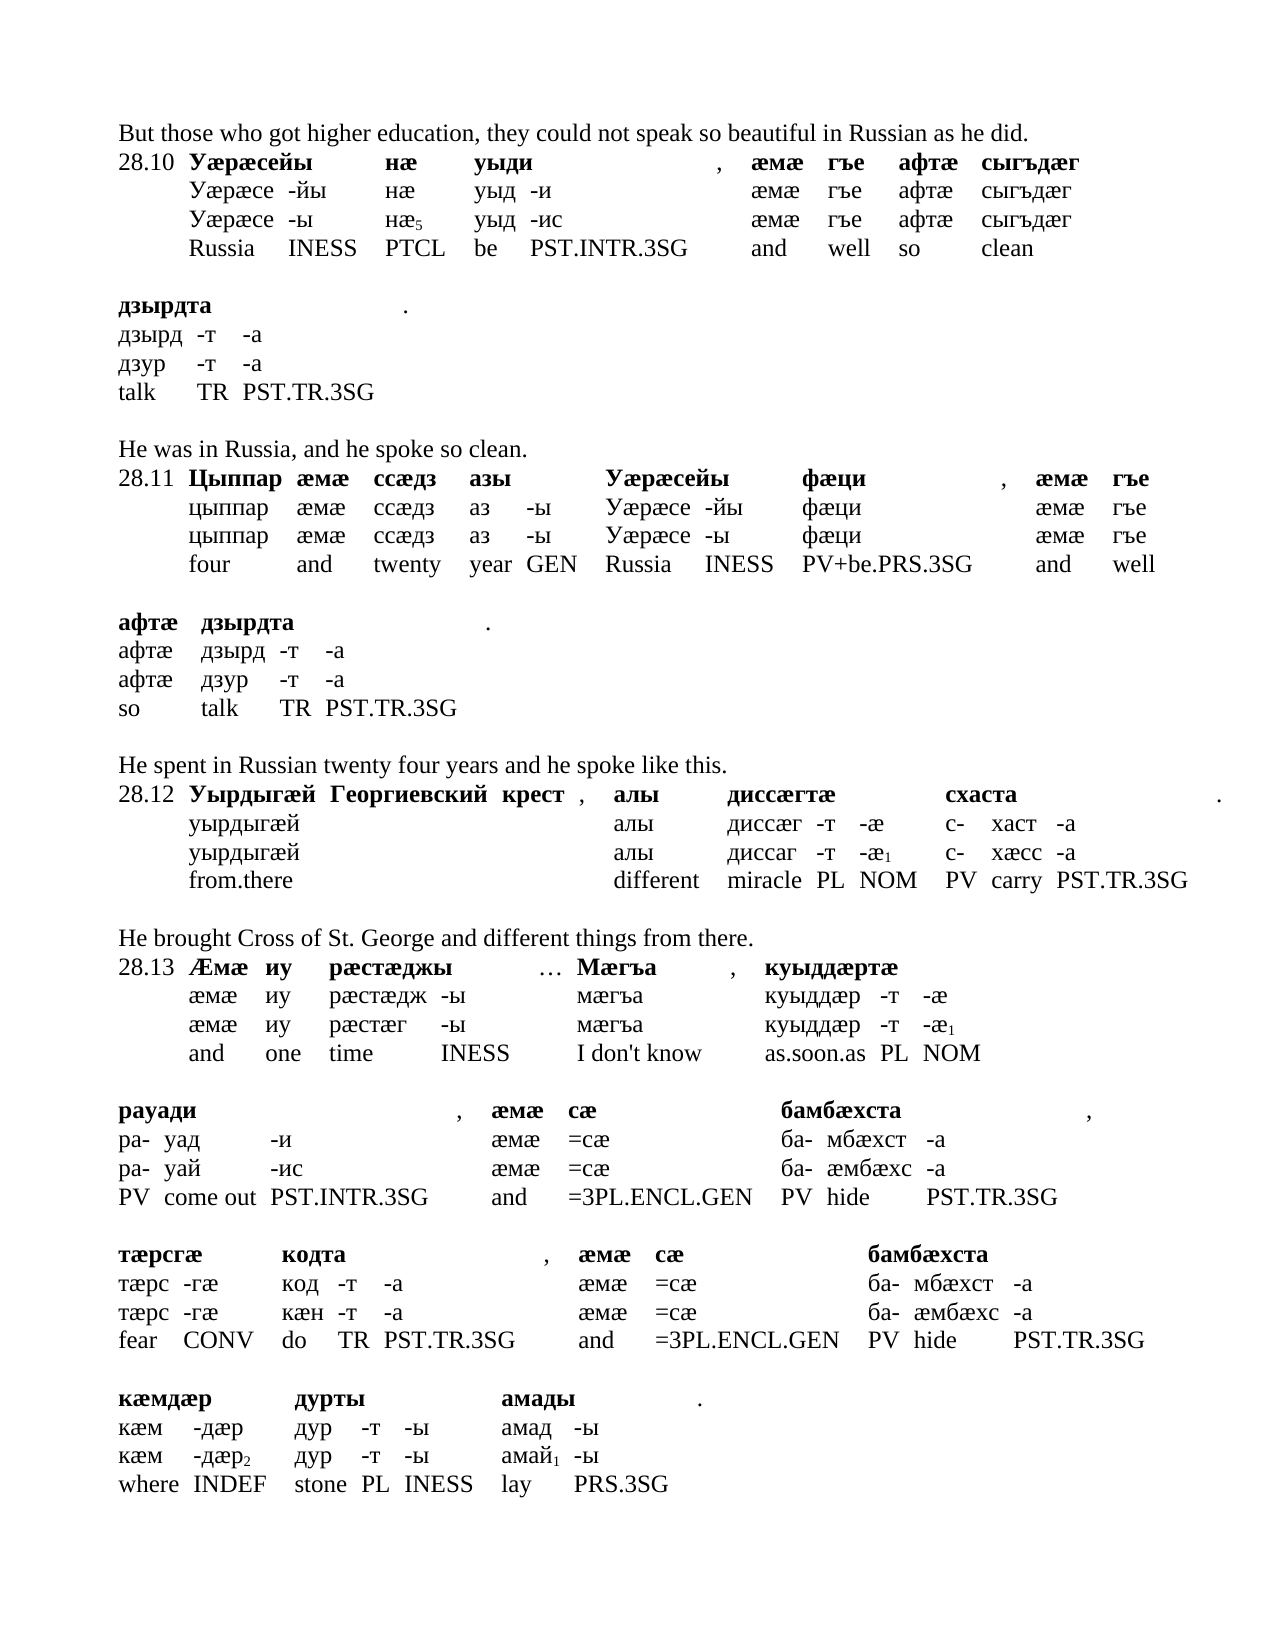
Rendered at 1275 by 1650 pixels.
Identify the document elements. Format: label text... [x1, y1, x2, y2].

text -т [880, 981, 909, 1009]
text с- [945, 808, 977, 837]
text куыддæртæ [764, 952, 995, 981]
text цыппар [188, 521, 269, 549]
text year [469, 549, 512, 578]
text æмæ [296, 492, 346, 521]
text æмæ [578, 1268, 627, 1297]
text 28.12 [118, 779, 174, 808]
text мбæхст [827, 1124, 912, 1153]
text алы [613, 779, 713, 808]
text clean [981, 233, 1072, 262]
text -ы [526, 492, 577, 521]
text talk [201, 693, 266, 722]
text INESS [704, 549, 774, 578]
text хæсс [991, 837, 1042, 866]
text TR [279, 693, 311, 722]
text Уæрæсе [605, 521, 691, 549]
text PV+be.PRS.3SG [802, 549, 973, 578]
text бамбæхста [781, 1096, 1072, 1124]
text афтæ [898, 147, 967, 176]
text хаст [991, 808, 1042, 837]
text дзырд [118, 319, 183, 348]
text -дæр2 [193, 1441, 267, 1469]
text -а [926, 1124, 1058, 1153]
text PST.TR.3SG [383, 1326, 516, 1354]
text ра- [118, 1124, 150, 1153]
text уыд [474, 204, 516, 233]
text аз [469, 521, 512, 549]
text =сæ [655, 1297, 840, 1326]
text дур [294, 1412, 347, 1441]
text алы [613, 808, 699, 837]
text цыппар [188, 492, 269, 521]
text -ы [704, 521, 774, 549]
text кæм [118, 1441, 179, 1469]
text Георгиевский [330, 779, 488, 808]
text 28.10 [118, 147, 174, 176]
text -и [530, 176, 688, 204]
text PST.INTR.3SG [270, 1182, 429, 1211]
text æмбæхс [914, 1297, 999, 1326]
text æмæ [751, 204, 800, 233]
text æмæ [188, 1009, 237, 1038]
text from.there [188, 866, 300, 894]
text -а [926, 1153, 1058, 1182]
text and [188, 1038, 237, 1067]
text PL [361, 1469, 390, 1498]
text рæстæдж [329, 981, 427, 1009]
text æмæ [296, 463, 359, 492]
text PST.INTR.3SG [530, 233, 688, 262]
text PV [945, 866, 977, 894]
text афтæ [118, 607, 187, 636]
text PST.TR.3SG [242, 377, 374, 406]
text æмæ [491, 1153, 540, 1182]
text -т [361, 1412, 390, 1441]
text well [828, 233, 871, 262]
text He was in Russia, and he spoke so clean. [118, 434, 1249, 463]
text алы [613, 837, 699, 866]
text рауади [118, 1096, 442, 1124]
text афтæ [118, 636, 173, 664]
text иу [265, 1009, 301, 1038]
text -т [279, 664, 311, 693]
text Уæрæсейы [188, 147, 371, 176]
text гъе [828, 147, 884, 176]
text -т [197, 348, 229, 377]
text амады [501, 1383, 683, 1412]
text гъе [828, 176, 871, 204]
text PV [868, 1326, 900, 1354]
text PL [816, 866, 845, 894]
text NOM [859, 866, 917, 894]
text ба- [868, 1268, 900, 1297]
text æмæ [578, 1239, 641, 1268]
text , [1001, 463, 1022, 492]
text -а [1013, 1297, 1145, 1326]
text кæмдæр [118, 1383, 281, 1412]
text -гæ [183, 1297, 254, 1326]
text NOM [923, 1038, 981, 1067]
text I don't know [577, 1038, 702, 1067]
text уырдыгæй [188, 808, 300, 837]
text four [188, 549, 269, 578]
text -а [1056, 808, 1188, 837]
text æмæ [296, 521, 346, 549]
text мæгъа [577, 981, 702, 1009]
text диссаг [727, 837, 802, 866]
text -и [270, 1124, 429, 1153]
text -дæр [193, 1412, 267, 1441]
text ба- [781, 1153, 813, 1182]
text куыддæр [764, 1009, 866, 1038]
text and [491, 1182, 540, 1211]
text диссæгтæ [727, 779, 931, 808]
text and [296, 549, 346, 578]
text -а [242, 348, 374, 377]
text уыд [474, 176, 516, 204]
text be [474, 233, 516, 262]
text PL [880, 1038, 909, 1067]
text æмæ [751, 147, 814, 176]
text с- [945, 837, 977, 866]
text . [697, 1383, 718, 1412]
text азы [469, 463, 591, 492]
text -ы [441, 1009, 510, 1038]
text æмæ [491, 1124, 540, 1153]
text -т [197, 319, 229, 348]
text -ы [526, 521, 577, 549]
text twenty [373, 549, 441, 578]
text -æ [923, 981, 981, 1009]
text ба- [868, 1297, 900, 1326]
text and [578, 1326, 627, 1354]
text дзур [201, 664, 266, 693]
text уад [164, 1124, 256, 1153]
text -т [361, 1441, 390, 1469]
text INESS [288, 233, 357, 262]
text PV [781, 1182, 813, 1211]
text different [613, 866, 699, 894]
text -ис [270, 1153, 429, 1182]
text Russia [605, 549, 691, 578]
text =3PL.ENCL.GEN [655, 1326, 840, 1354]
text сыгъдæг [981, 204, 1072, 233]
text Уæрæсе [188, 204, 274, 233]
text -т [338, 1268, 370, 1297]
text He spent in Russian twenty four years and he spoke like this. [118, 751, 1249, 779]
text well [1112, 549, 1155, 578]
text PST.TR.3SG [1056, 866, 1188, 894]
text -т [816, 808, 845, 837]
text stone [294, 1469, 347, 1498]
text æмбæхс [827, 1153, 912, 1182]
text -ы [574, 1412, 669, 1441]
text сæ [655, 1239, 854, 1268]
text 28.11 [118, 463, 174, 492]
text Цыппар [188, 463, 283, 492]
text hide [827, 1182, 912, 1211]
text тæрс [118, 1297, 169, 1326]
text . [485, 607, 506, 636]
text -т [338, 1297, 370, 1326]
text -а [1013, 1268, 1145, 1297]
text Уæрæсе [605, 492, 691, 521]
text мбæхст [914, 1268, 999, 1297]
text уай [164, 1153, 256, 1182]
text æмæ [578, 1297, 627, 1326]
text сæ [568, 1096, 767, 1124]
text сыгъдæг [981, 176, 1072, 204]
text сыгъдæг [981, 147, 1086, 176]
text ссæдз [373, 521, 441, 549]
text Æмæ [188, 952, 251, 981]
text тæрсгæ [118, 1239, 268, 1268]
text -æ1 [923, 1009, 981, 1038]
text дзур [118, 348, 183, 377]
text рæстæг [329, 1009, 427, 1038]
text дзырдта [201, 607, 471, 636]
text INESS [441, 1038, 510, 1067]
text INDEF [193, 1469, 267, 1498]
text ссæдз [373, 492, 441, 521]
text hide [914, 1326, 999, 1354]
text -т [880, 1009, 909, 1038]
text so [898, 233, 953, 262]
text PRS.3SG [574, 1469, 669, 1498]
text Уæрæсе [188, 176, 274, 204]
text . [1216, 779, 1237, 808]
text афтæ [898, 204, 953, 233]
text куыддæр [764, 981, 866, 1009]
text do [282, 1326, 324, 1354]
text … [538, 952, 563, 981]
text CONV [183, 1326, 254, 1354]
text , [730, 952, 751, 981]
text -а [325, 636, 457, 664]
text -т [816, 837, 845, 866]
text -а [383, 1268, 516, 1297]
text бамбæхста [868, 1239, 1159, 1268]
text -ы [404, 1441, 474, 1469]
text ра- [118, 1153, 150, 1182]
text -а [1056, 837, 1188, 866]
text фæци [802, 521, 973, 549]
text -гæ [183, 1268, 254, 1297]
text so [118, 693, 173, 722]
text аз [469, 492, 512, 521]
text иу [265, 952, 315, 981]
text -ы [574, 1441, 669, 1469]
text where [118, 1469, 179, 1498]
text -а [242, 319, 374, 348]
text PV [118, 1182, 150, 1211]
text PST.TR.3SG [1013, 1326, 1145, 1354]
text Мæгъа [577, 952, 716, 981]
text carry [991, 866, 1042, 894]
text фæци [802, 463, 987, 492]
text нæ [385, 176, 446, 204]
text , [1086, 1096, 1107, 1124]
text æмæ [751, 176, 800, 204]
text INESS [404, 1469, 474, 1498]
text -а [383, 1297, 516, 1326]
text -йы [288, 176, 357, 204]
text ба- [781, 1124, 813, 1153]
text -т [279, 636, 311, 664]
text дзырд [201, 636, 266, 664]
text æмæ [1035, 521, 1085, 549]
text time [329, 1038, 427, 1067]
text , [578, 779, 599, 808]
text fear [118, 1326, 169, 1354]
text PST.TR.3SG [325, 693, 457, 722]
text нæ5 [385, 204, 446, 233]
text фæци [802, 492, 973, 521]
text рæстæджы [329, 952, 524, 981]
text and [751, 233, 800, 262]
text TR [338, 1326, 370, 1354]
text тæрс [118, 1268, 169, 1297]
text He brought Cross of St. George and different things from there. [118, 923, 1249, 952]
text miracle [727, 866, 802, 894]
text -æ [859, 808, 917, 837]
text GEN [526, 549, 577, 578]
text æмæ [188, 981, 237, 1009]
text гъе [1112, 463, 1169, 492]
text кæн [282, 1297, 324, 1326]
text as.soon.as [764, 1038, 866, 1067]
text , [716, 147, 737, 176]
text -йы [704, 492, 774, 521]
text Уæрæсейы [605, 463, 788, 492]
text код [282, 1268, 324, 1297]
text дур [294, 1441, 347, 1469]
text , [456, 1096, 477, 1124]
text -а [325, 664, 457, 693]
text уыди [474, 147, 702, 176]
text гъе [828, 204, 871, 233]
text PTCL [385, 233, 446, 262]
text and [1035, 549, 1085, 578]
text схаста [945, 779, 1202, 808]
text -ис [530, 204, 688, 233]
text TR [197, 377, 229, 406]
text -ы [441, 981, 510, 1009]
text one [265, 1038, 301, 1067]
text PST.TR.3SG [926, 1182, 1058, 1211]
text гъе [1112, 492, 1155, 521]
text дзырдта [118, 291, 388, 319]
text ссæдз [373, 463, 455, 492]
text крест [502, 779, 565, 808]
text æмæ [491, 1096, 554, 1124]
text . [402, 291, 423, 319]
text мæгъа [577, 1009, 702, 1038]
text дурты [294, 1383, 487, 1412]
text come out [164, 1182, 256, 1211]
text кæм [118, 1412, 179, 1441]
text афтæ [898, 176, 953, 204]
text lay [501, 1469, 560, 1498]
text æмæ [1035, 492, 1085, 521]
text But those who got higher education, they could not speak so beautiful in Russian as he did. [118, 118, 1249, 147]
text talk [118, 377, 183, 406]
text =сæ [655, 1268, 840, 1297]
text кодта [282, 1239, 529, 1268]
text амад [501, 1412, 560, 1441]
text -ы [288, 204, 357, 233]
text диссæг [727, 808, 802, 837]
text уырдыгæй [188, 837, 300, 866]
text Russia [188, 233, 274, 262]
text =сæ [568, 1153, 753, 1182]
text иу [265, 981, 301, 1009]
text афтæ [118, 664, 173, 693]
text Уырдыгæй [188, 779, 316, 808]
text =сæ [568, 1124, 753, 1153]
text -æ1 [859, 837, 917, 866]
text 28.13 [118, 952, 174, 981]
text гъе [1112, 521, 1155, 549]
text =3PL.ENCL.GEN [568, 1182, 753, 1211]
text , [543, 1239, 564, 1268]
text амай1 [501, 1441, 560, 1469]
text -ы [404, 1412, 474, 1441]
text нæ [385, 147, 460, 176]
text æмæ [1035, 463, 1098, 492]
